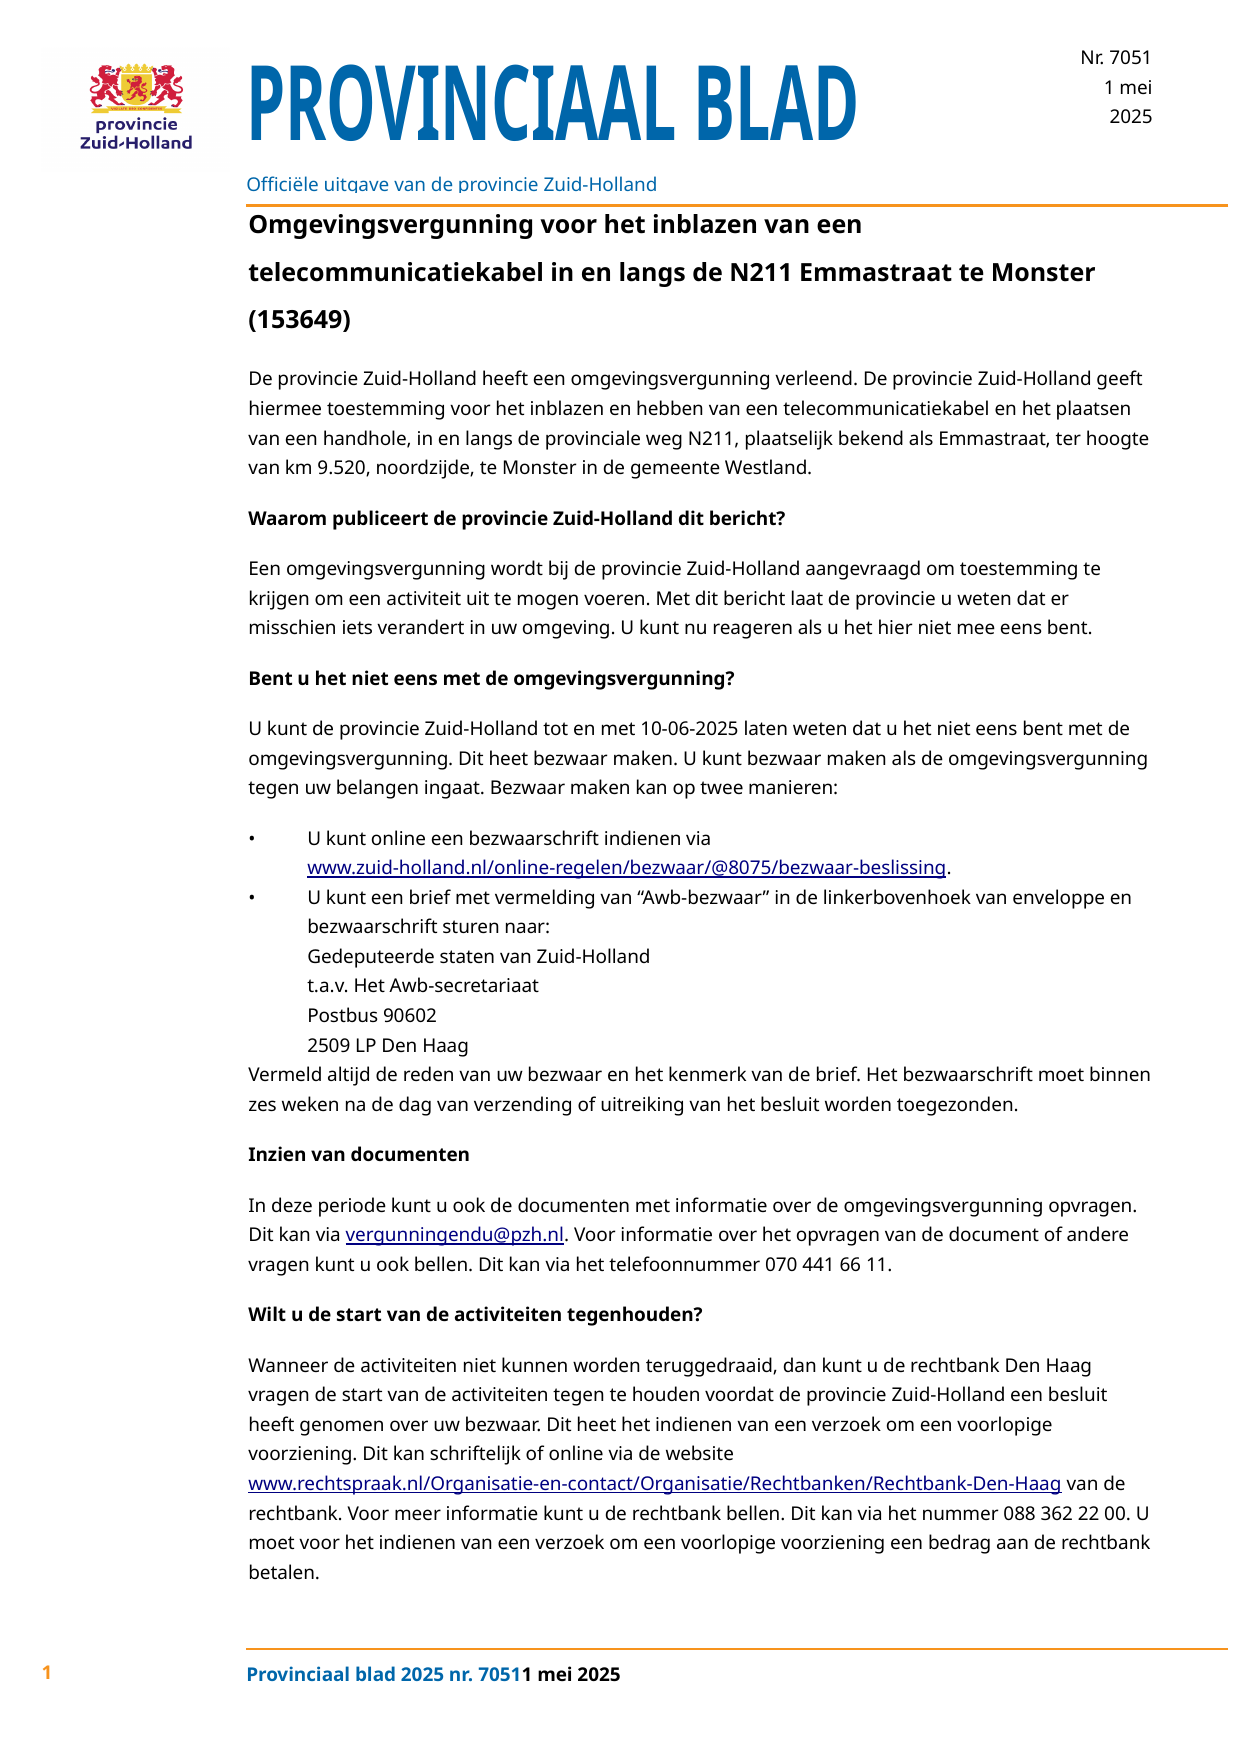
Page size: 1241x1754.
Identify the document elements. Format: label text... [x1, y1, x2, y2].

text Waarom publiceert de provincie Zuid-Holland dit bericht? [248, 505, 1152, 530]
text Inzien van documenten [248, 1141, 1152, 1167]
picture [41, 47, 231, 172]
text In deze periode kunt u ook de documenten met informatie over de omgevingsvergunning opvragen. Dit kan via vergunningendu@pzh.nl. Voor informatie over het opvragen van de document of andere vragen kunt u ook bellen. Dit kan via het telefoonnummer 070 441 66 11. [248, 1192, 1152, 1277]
text Omgevingsvergunning voor het inblazen van een telecommunicatiekabel in en langs de N211 Emmastraat te Monster (153649) [248, 207, 1152, 336]
text Een omgevingsvergunning wordt bij de provincie Zuid-Holland aangevraagd om toestemming te krijgen om een activiteit uit te mogen voeren. Met dit bericht laat de provincie u weten dat er misschien iets verandert in uw omgeving. U kunt nu reageren als u het hier niet mee eens bent. [248, 555, 1152, 640]
list U kunt een brief met vermelding van “Awb-bezwaar” in de linkerbovenhoek van enveloppe en bezwaarschrift sturen naar: [248, 884, 1152, 939]
text Vermeld altijd de reden van uw bezwaar en het kenmerk van de brief. Het bezwaarschrift moet binnen zes weken na de dag van verzending of uitreiking van het besluit worden toegezonden. [248, 1061, 1152, 1117]
list U kunt online een bezwaarschrift indienen via www.zuid-holland.nl/online-regelen/bezwaar/@8075/bezwaar-beslissing. [248, 825, 1152, 880]
text Bent u het niet eens met de omgevingsvergunning? [248, 665, 1152, 690]
list Gedeputeerde staten van Zuid-Holland [248, 943, 1152, 969]
list 2509 LP Den Haag [248, 1032, 1152, 1057]
text Wanneer de activiteiten niet kunnen worden teruggedraaid, dan kunt u de rechtbank Den Haag vragen de start van de activiteiten tegen te houden voordat de provincie Zuid-Holland een besluit heeft genomen over uw bezwaar. Dit heet het indienen van een verzoek om een voorlopige voorziening. Dit kan schriftelijk of online via de website www.rechtspraak.nl/Organisatie-en-contact/Organisatie/Rechtbanken/Rechtbank-Den-Haag van de rechtbank. Voor meer informatie kunt u de rechtbank bellen. Dit kan via het nummer 088 362 22 00. U moet voor het indienen van een verzoek om een voorlopige voorziening een bedrag aan de rechtbank betalen. [248, 1352, 1152, 1584]
list t.a.v. Het Awb-secretariaat [248, 973, 1152, 998]
text De provincie Zuid-Holland heeft een omgevingsvergunning verleend. De provincie Zuid-Holland geeft hiermee toestemming voor het inblazen en hebben van een telecommunicatiekabel en het plaatsen van een handhole, in en langs de provinciale weg N211, plaatselijk bekend als Emmastraat, ter hoogte van km 9.520, noordzijde, te Monster in de gemeente Westland. [248, 366, 1152, 480]
list Postbus 90602 [248, 1002, 1152, 1028]
text U kunt de provincie Zuid-Holland tot en met 10-06-2025 laten weten dat u het niet eens bent met de omgevingsvergunning. Dit heet bezwaar maken. U kunt bezwaar maken als de omgevingsvergunning tegen uw belangen ingaat. Bezwaar maken kan op twee manieren: [248, 715, 1152, 800]
text Wilt u de start van de activiteiten tegenhouden? [248, 1301, 1152, 1327]
